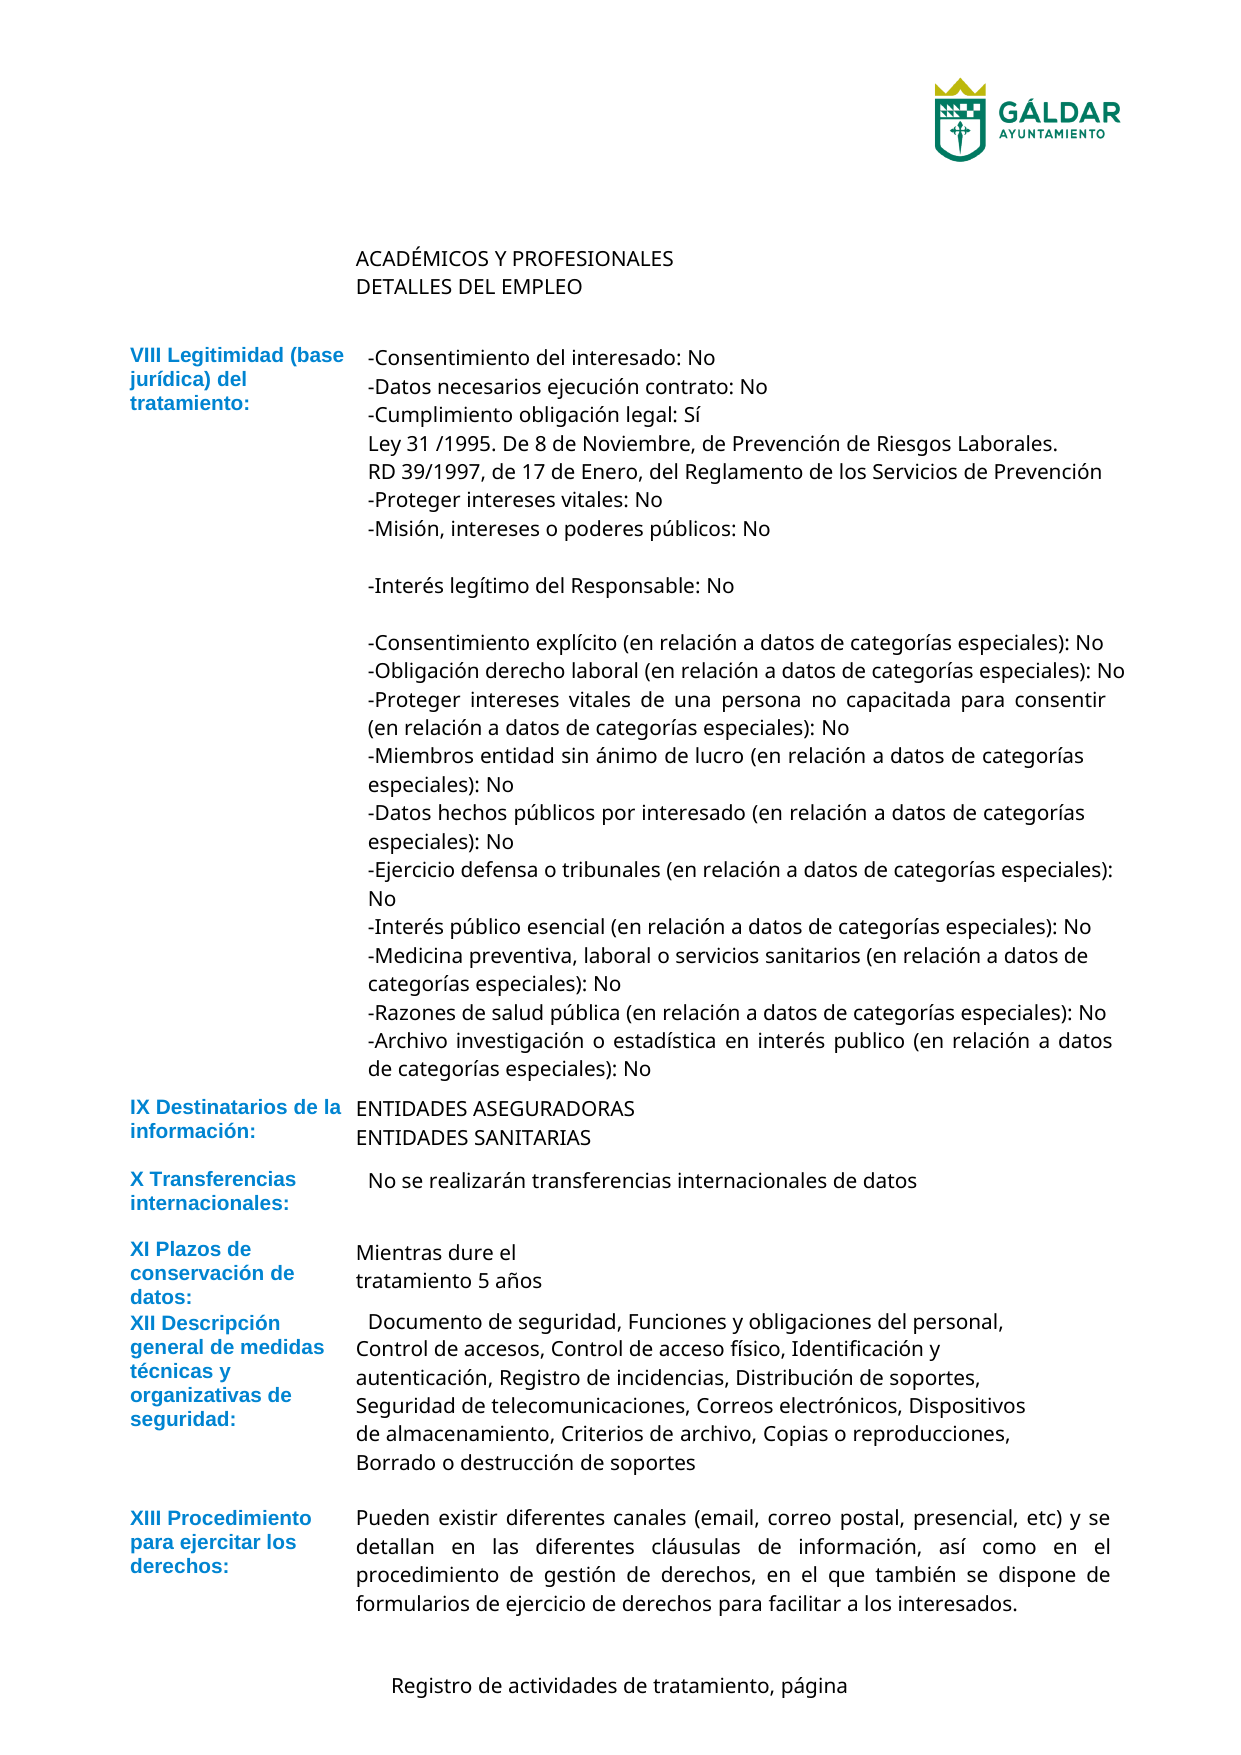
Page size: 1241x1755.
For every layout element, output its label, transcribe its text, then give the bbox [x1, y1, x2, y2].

table_cell Mientras dure el tratamiento 5 años [356, 1227, 1132, 1311]
table_cell IX Destinatarios de la información: [109, 1083, 356, 1155]
table_cell No se realizarán transferencias internacionales de datos [356, 1155, 1132, 1227]
table_cell Pueden existir diferentes canales (email, correo postal, presencial, etc) y se detallan en las diferentes cláusulas de información, así como en el procedimiento de gestión de derechos, en el que también se dispone de formularios de ejercicio de derechos para facilitar a los interesados. [356, 1478, 1132, 1617]
table_cell -Consentimiento del interesado: No -Datos necesarios ejecución contrato: No -Cumplimiento obligación legal: Sí Ley 31 /1995. De 8 de Noviembre, de Prevención de Riesgos Laborales. RD 39/1997, de 17 de Enero, del Reglamento de los Servicios de Prevención -Proteger intereses vitales: No -Misión, intereses o poderes públicos: No -Interés legítimo del Responsable: No -Consentimiento explícito (en relación a datos de categorías especiales): No -Obligación derecho laboral (en relación a datos de categorías especiales): No -Proteger intereses vitales de una persona no capacitada para consentir (en relación a datos de categorías especiales): No -Miembros entidad sin ánimo de lucro (en relación a datos de categorías especiales): No -Datos hechos públicos por interesado (en relación a datos de categorías especiales): No -Ejercicio defensa o tribunales (en relación a datos de categorías especiales): No -Interés público esencial (en relación a datos de categorías especiales): No -Medicina preventiva, laboral o servicios sanitarios (en relación a datos de categorías especiales): No -Razones de salud pública (en relación a datos de categorías especiales): No -Archivo investigación o estadística en interés publico (en relación a datos de categorías especiales): No [356, 316, 1132, 1083]
table_header [109, 244, 356, 316]
table_cell X Transferencias internacionales: [109, 1155, 356, 1227]
table_cell Documento de seguridad, Funciones y obligaciones del personal, Control de accesos, Control de acceso físico, Identificación y autenticación, Registro de incidencias, Distribución de soportes, Seguridad de telecomunicaciones, Correos electrónicos, Dispositivos de almacenamiento, Criterios de archivo, Copias o reproducciones, Borrado o destrucción de soportes [356, 1311, 1132, 1478]
table_cell XI Plazos de conservación de datos: [109, 1227, 356, 1311]
table_cell VIII Legitimidad (base jurídica) del tratamiento: [109, 316, 356, 1083]
table_cell XIII Procedimiento para ejercitar los derechos: [109, 1478, 356, 1617]
table_header ACADÉMICOS Y PROFESIONALES DETALLES DEL EMPLEO [356, 244, 1132, 316]
table_cell ENTIDADES ASEGURADORAS ENTIDADES SANITARIAS [356, 1083, 1132, 1155]
table_cell XII Descripción general de medidas técnicas y organizativas de seguridad: [109, 1311, 356, 1478]
